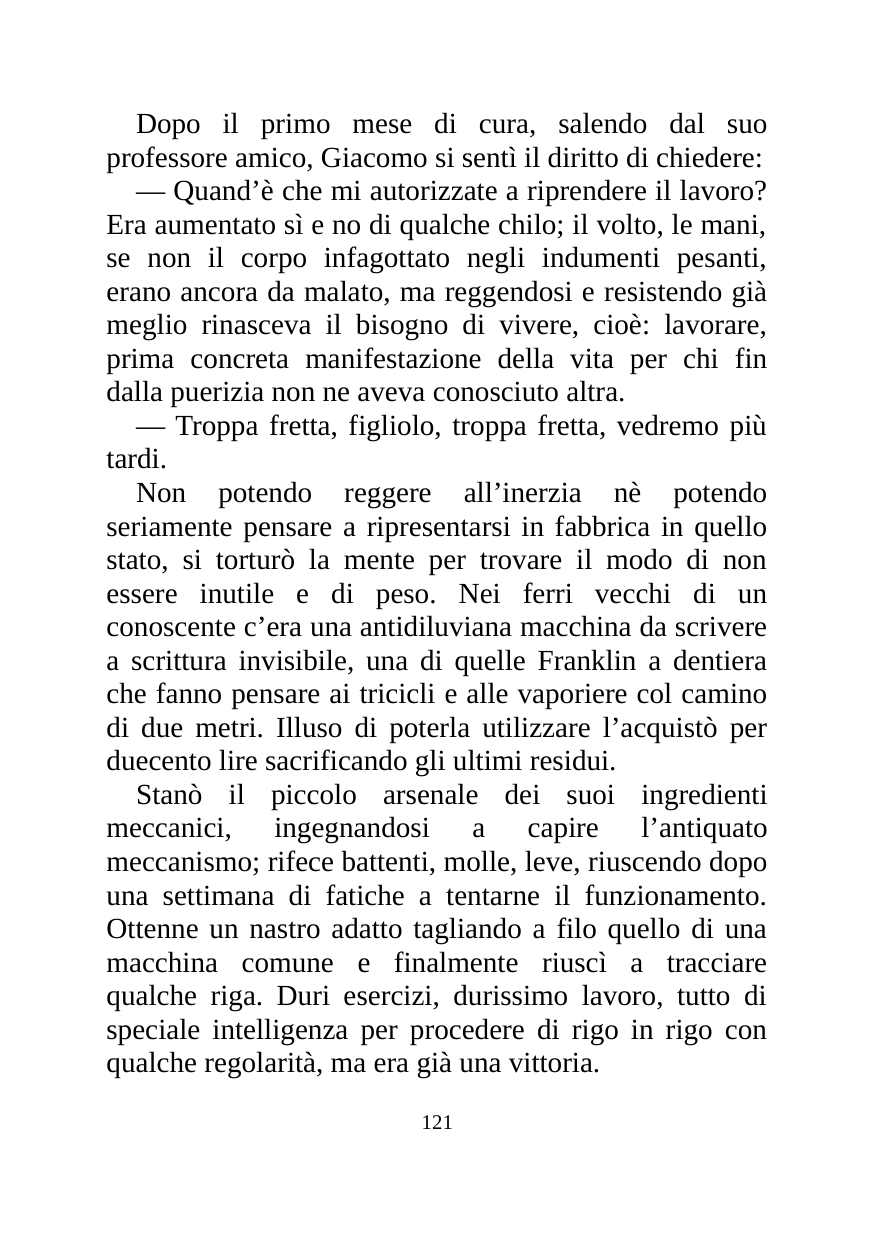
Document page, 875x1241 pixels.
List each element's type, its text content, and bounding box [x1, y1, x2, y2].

text Non potendo reggere all’inerzia nè potendo seriamente pensare a ripresentarsi in fabbrica in quello stato, si torturò la mente per trovare il modo di non essere inutile e di peso. Nei ferri vecchi di un conoscente c’era una antidiluviana macchina da scrivere a scrittura invisibile, una di quelle Franklin a dentiera che fanno pensare ai tricicli e alle vaporiere col camino di due metri. Illuso di poterla utilizzare l’acquistò per duecento lire sacrificando gli ultimi residui. [106, 475, 768, 777]
text Dopo il primo mese di cura, salendo dal suo professore amico, Giacomo si sentì il diritto di chiedere: [106, 106, 768, 173]
text Stanò il piccolo arsenale dei suoi ingredienti meccanici, ingegnandosi a capire l’antiquato meccanismo; rifece battenti, molle, leve, riuscendo dopo una settimana di fatiche a tentarne il funzionamento. Ottenne un nastro adatto tagliando a filo quello di una macchina comune e finalmente riuscì a tracciare qualche riga. Duri esercizi, durissimo lavoro, tutto di speciale intelligenza per procedere di rigo in rigo con qualche regolarità, ma era già una vittoria. [106, 777, 768, 1079]
text — Troppa fretta, figliolo, troppa fretta, vedremo più tardi. [106, 408, 768, 475]
text — Quand’è che mi autorizzate a riprendere il lavoro? Era aumentato sì e no di qualche chilo; il volto, le mani, se non il corpo infagottato negli indumenti pesanti, erano ancora da malato, ma reggendosi e resistendo già meglio rinasceva il bisogno di vivere, cioè: lavorare, prima concreta manifestazione della vita per chi fin dalla puerizia non ne aveva conosciuto altra. [106, 173, 768, 408]
